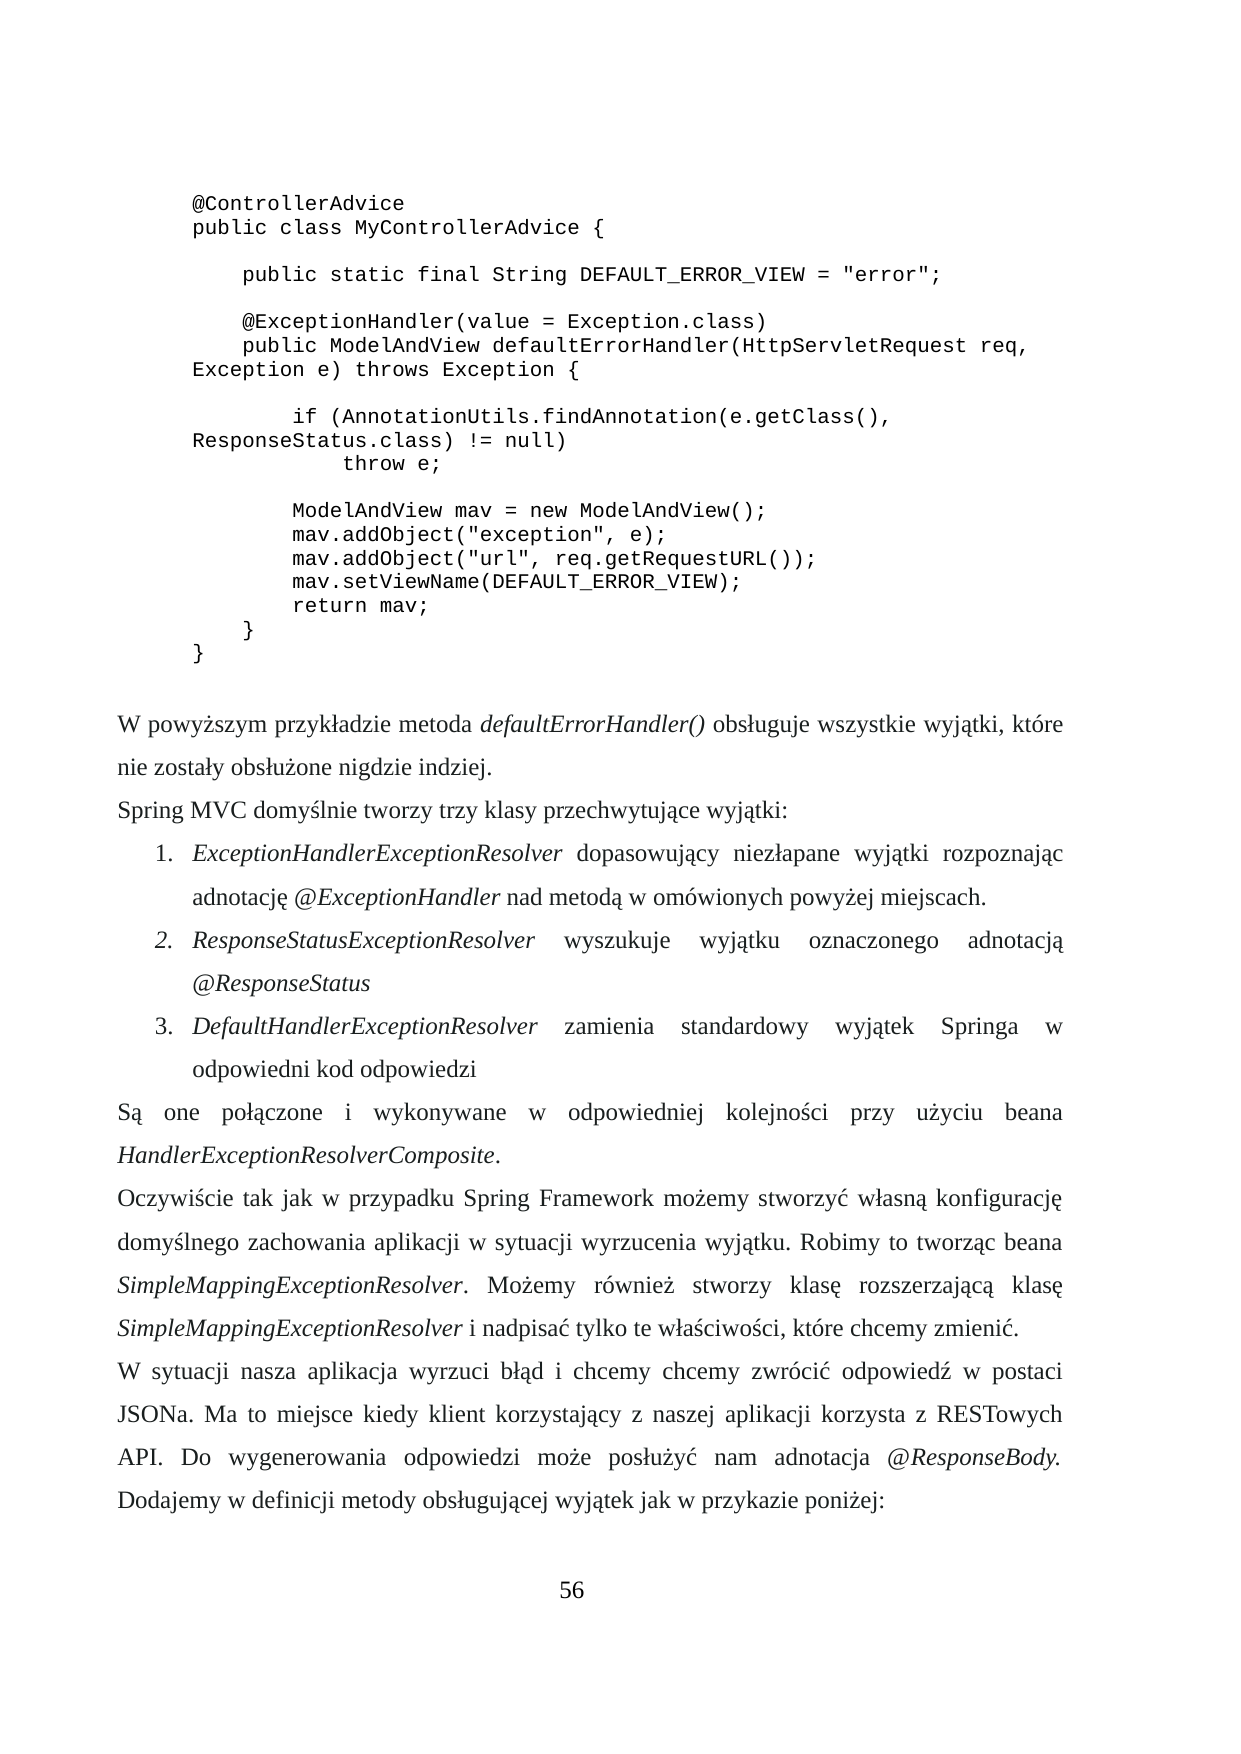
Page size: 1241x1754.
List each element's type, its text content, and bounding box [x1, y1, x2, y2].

list ResponseStatusExceptionResolver wyszukuje wyjątku oznaczonego adnotacją @ResponseStatus [154, 925, 1063, 997]
text public ModelAndView defaultErrorHandler(HttpServletRequest req, Exception e) throws Exception { [192, 335, 1063, 382]
text throw e; [192, 453, 1063, 477]
text Są one połączone i wykonywane w odpowiedniej kolejności przy użyciu beana HandlerExceptionResolverComposite. [117, 1097, 1063, 1169]
text public class MyControllerAdvice { [192, 217, 1063, 240]
text if (AnnotationUtils.findAnnotation(e.getClass(), ResponseStatus.class) != null) [192, 406, 1063, 453]
text W powyższym przykładzie metoda defaultErrorHandler() obsługuje wszystkie wyjątki, które nie zostały obsłużone nigdzie indziej. [117, 709, 1063, 781]
text } [192, 619, 1063, 642]
text public static final String DEFAULT_ERROR_VIEW = "error"; [192, 264, 1063, 288]
text W sytuacji nasza aplikacja wyrzuci błąd i chcemy chcemy zwrócić odpowiedź w postaci JSONa. Ma to miejsce kiedy klient korzystający z naszej aplikacji korzysta z RESTowych API. Do wygenerowania odpowiedzi może posłużyć nam adnotacja @ResponseBody. Dodajemy w definicji metody obsługującej wyjątek jak w przykazie poniżej: [117, 1356, 1063, 1514]
text mav.addObject("url", req.getRequestURL()); [192, 548, 1063, 571]
text Spring MVC domyślnie tworzy trzy klasy przechwytujące wyjątki: [117, 795, 1063, 824]
list DefaultHandlerExceptionResolver zamienia standardowy wyjątek Springa w odpowiedni kod odpowiedzi [154, 1011, 1063, 1083]
text Oczywiście tak jak w przypadku Spring Framework możemy stworzyć własną konfigurację domyślnego zachowania aplikacji w sytuacji wyrzucenia wyjątku. Robimy to tworząc beana SimpleMappingExceptionResolver. Możemy również stworzy klasę rozszerzającą klasę SimpleMappingExceptionResolver i nadpisać tylko te właściwości, które chcemy zmienić. [117, 1183, 1063, 1342]
text } [192, 642, 1063, 666]
text return mav; [192, 595, 1063, 619]
text @ExceptionHandler(value = Exception.class) [192, 311, 1063, 335]
text mav.setViewName(DEFAULT_ERROR_VIEW); [192, 571, 1063, 595]
text ModelAndView mav = new ModelAndView(); [192, 501, 1063, 524]
list ExceptionHandlerExceptionResolver dopasowujący niezłapane wyjątki rozpoznając adnotację @ExceptionHandler nad metodą w omówionych powyżej miejscach. [154, 838, 1063, 910]
text mav.addObject("exception", e); [192, 524, 1063, 548]
text @ControllerAdvice [192, 193, 1063, 217]
